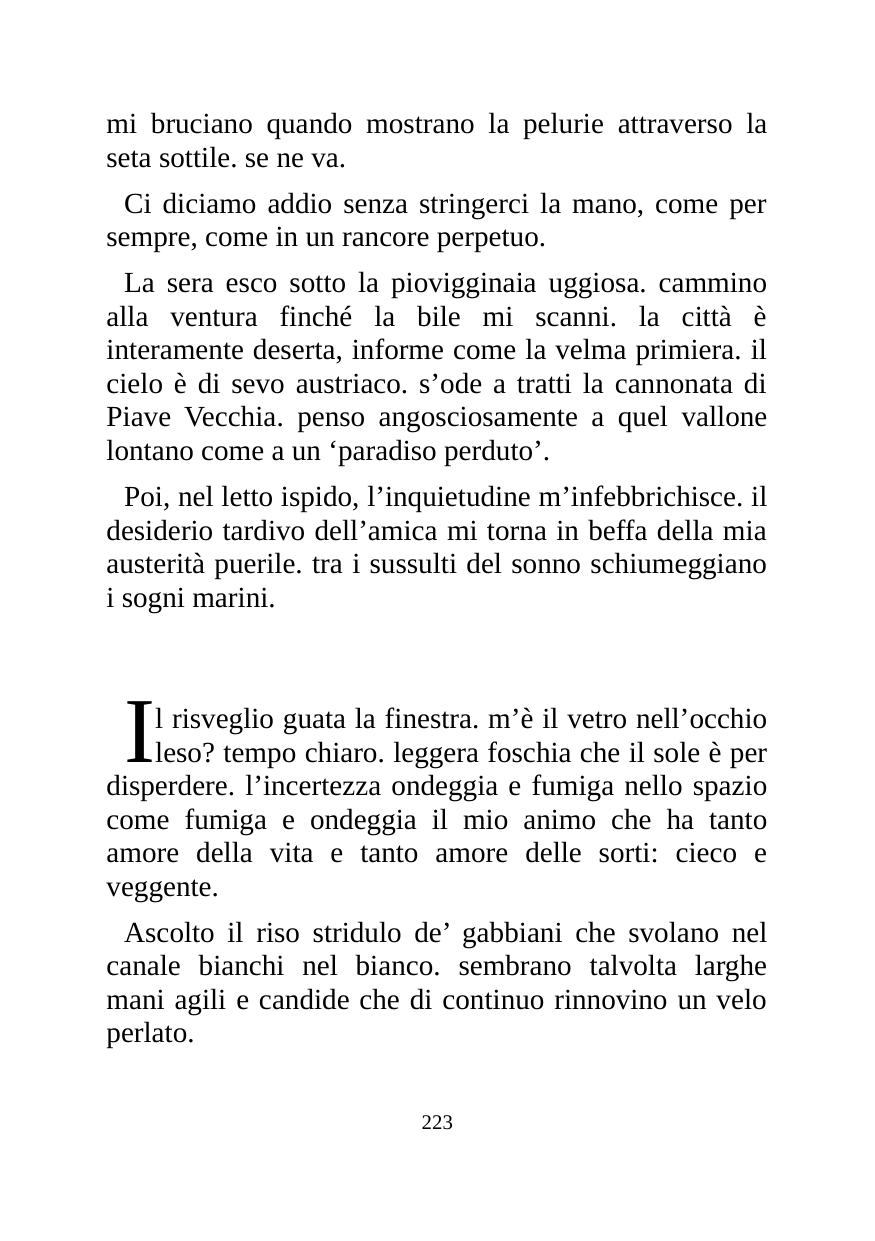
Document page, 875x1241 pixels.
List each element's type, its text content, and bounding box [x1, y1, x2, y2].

text Ascolto il riso stridulo de’ gabbiani che svolano nel canale bianchi nel bianco. sembrano talvolta larghe mani agili e candide che di continuo rinnovino un velo perlato. [106, 915, 768, 1049]
text Poi, nel letto ispido, l’inquietudine m’infebbrichisce. il desiderio tardivo dell’amica mi torna in beffa della mia austerità puerile. tra i sussulti del sonno schiumeggiano i sogni marini. [106, 479, 768, 613]
text La sera esco sotto la piovigginaia uggiosa. cammino alla ventura finché la bile mi scanni. la città è interamente deserta, informe come la velma primiera. il cielo è di sevo austriaco. s’ode a tratti la cannonata di Piave Vecchia. penso angosciosamente a quel vallone lontano come a un ‘paradiso perduto’. [106, 265, 768, 467]
text Ci diciamo addio senza stringerci la mano, come per sempre, come in un rancore perpetuo. [106, 186, 768, 253]
text mi bruciano quando mostrano la pelurie attraverso la seta sottile. se ne va. [106, 106, 768, 173]
text Il risveglio guata la finestra. m’è il vetro nell’occhio leso? tempo chiaro. leggera foschia che il sole è per disperdere. l’incertezza ondeggia e fumiga nello spazio come fumiga e ondeggia il mio animo che ha tanto amore della vita e tanto amore delle sorti: cieco e veggente. [106, 701, 768, 903]
